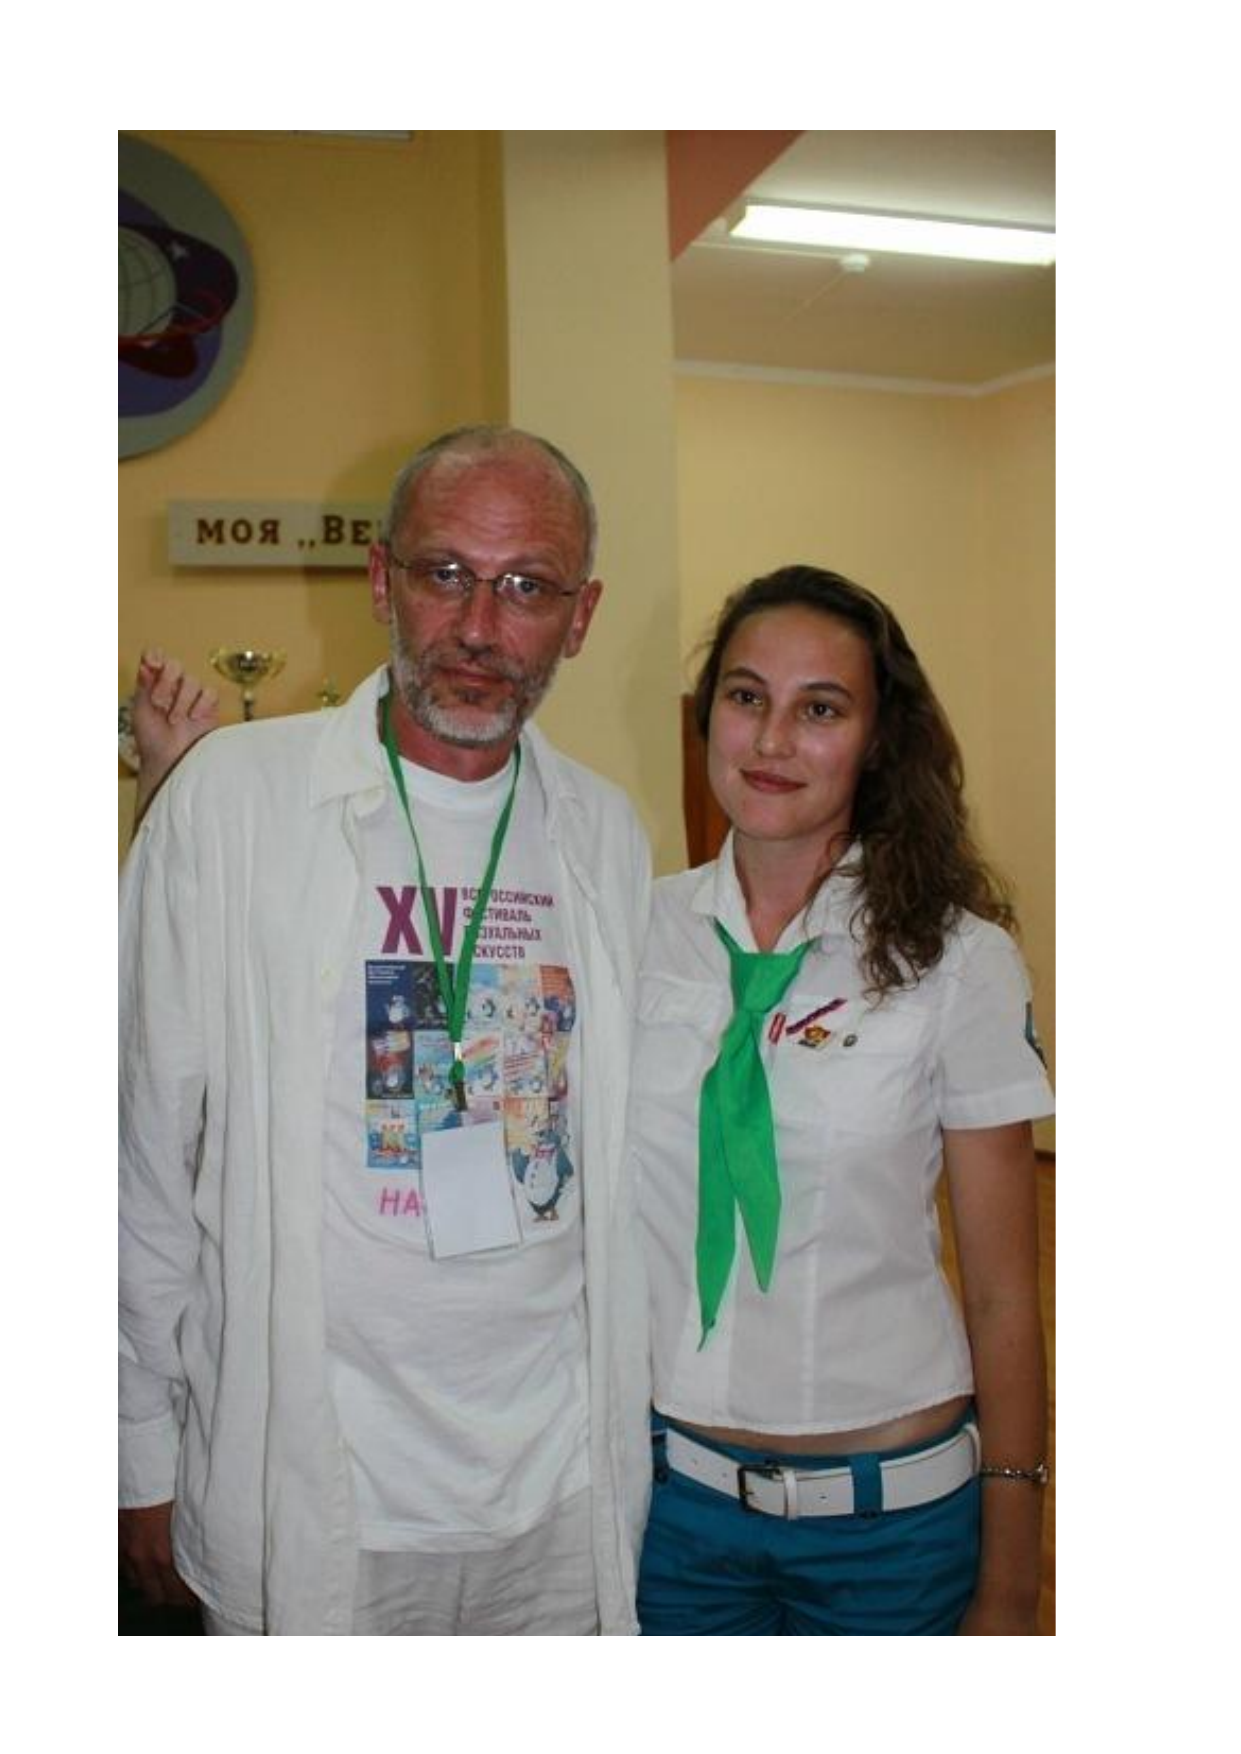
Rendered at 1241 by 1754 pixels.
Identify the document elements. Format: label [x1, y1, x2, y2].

picture [118, 130, 1056, 1636]
